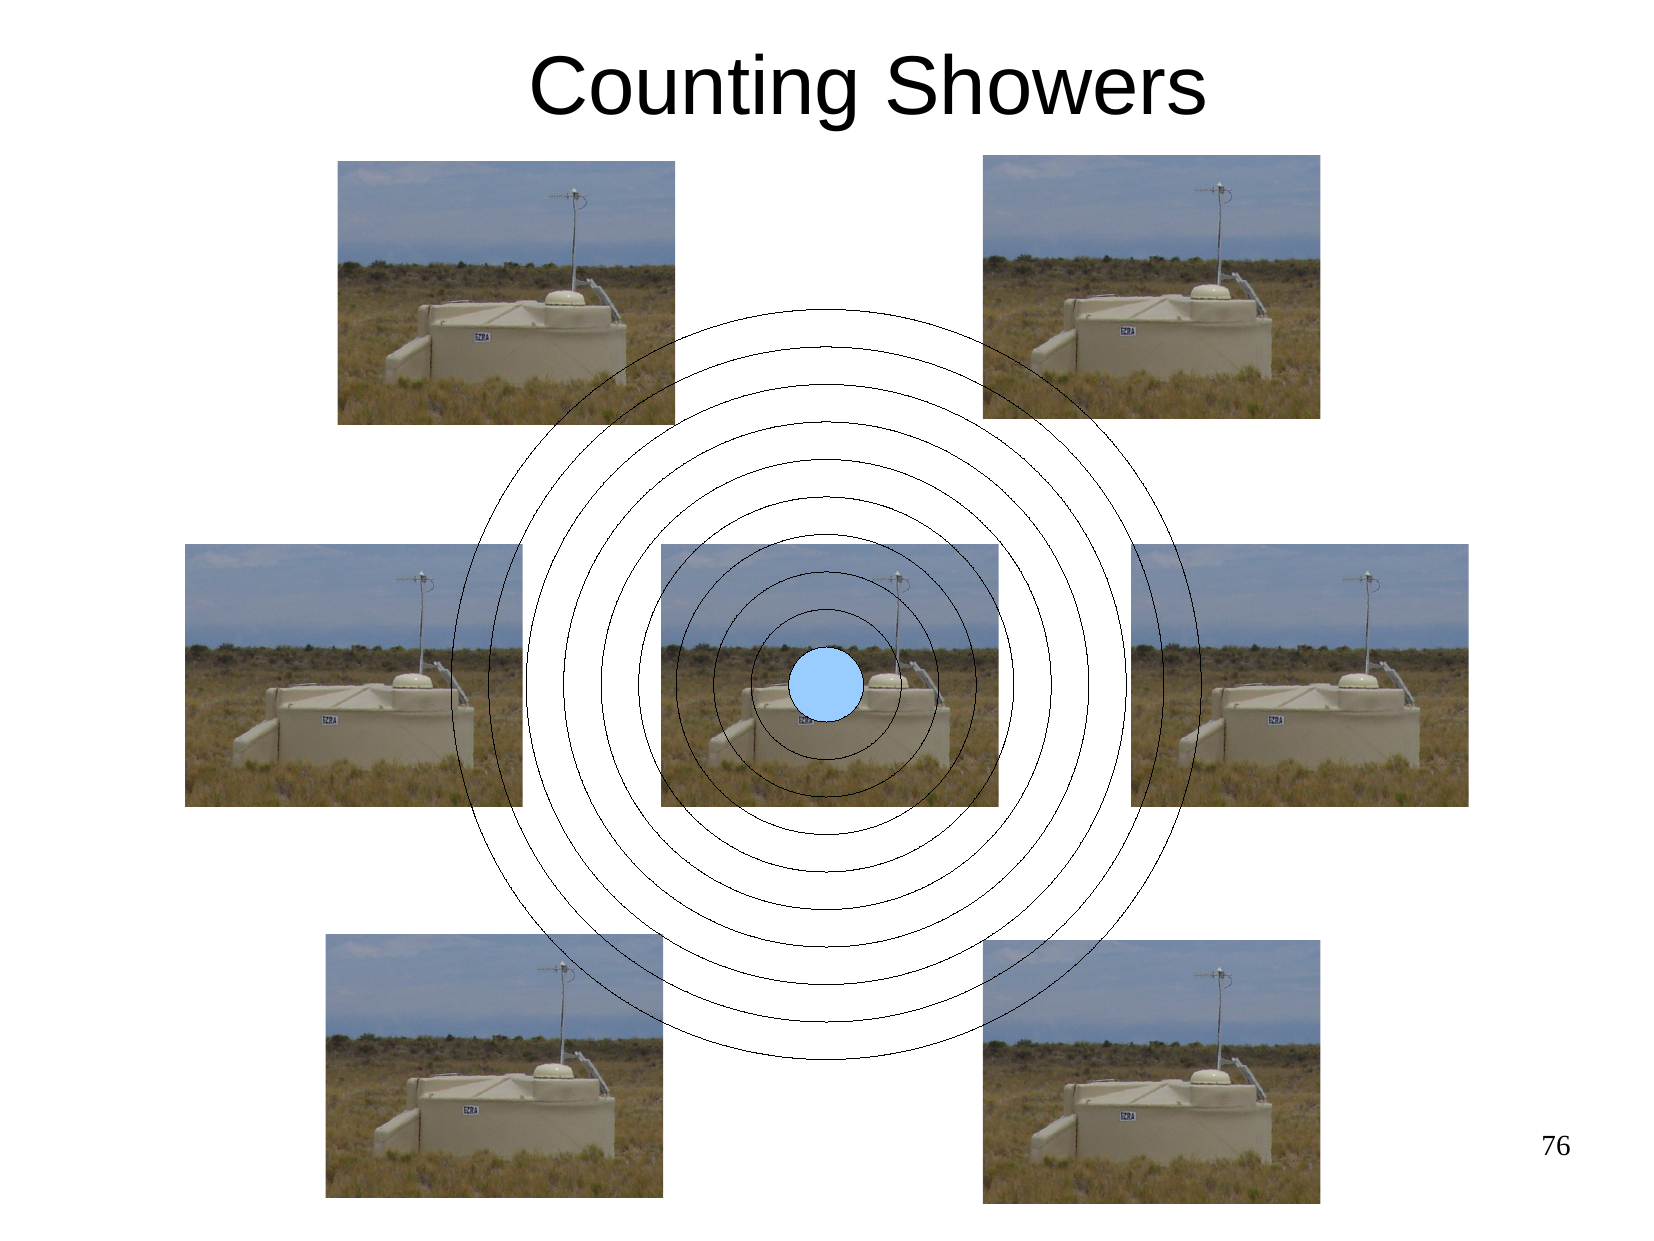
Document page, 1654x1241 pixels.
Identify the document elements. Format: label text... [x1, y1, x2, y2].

picture [337, 161, 676, 425]
picture [982, 155, 1321, 419]
picture [1131, 544, 1469, 807]
text_box [788, 646, 864, 723]
picture [982, 940, 1321, 1204]
picture [661, 544, 999, 807]
title Counting Showers [124, 0, 1613, 190]
picture [325, 934, 664, 1198]
picture [185, 544, 523, 807]
